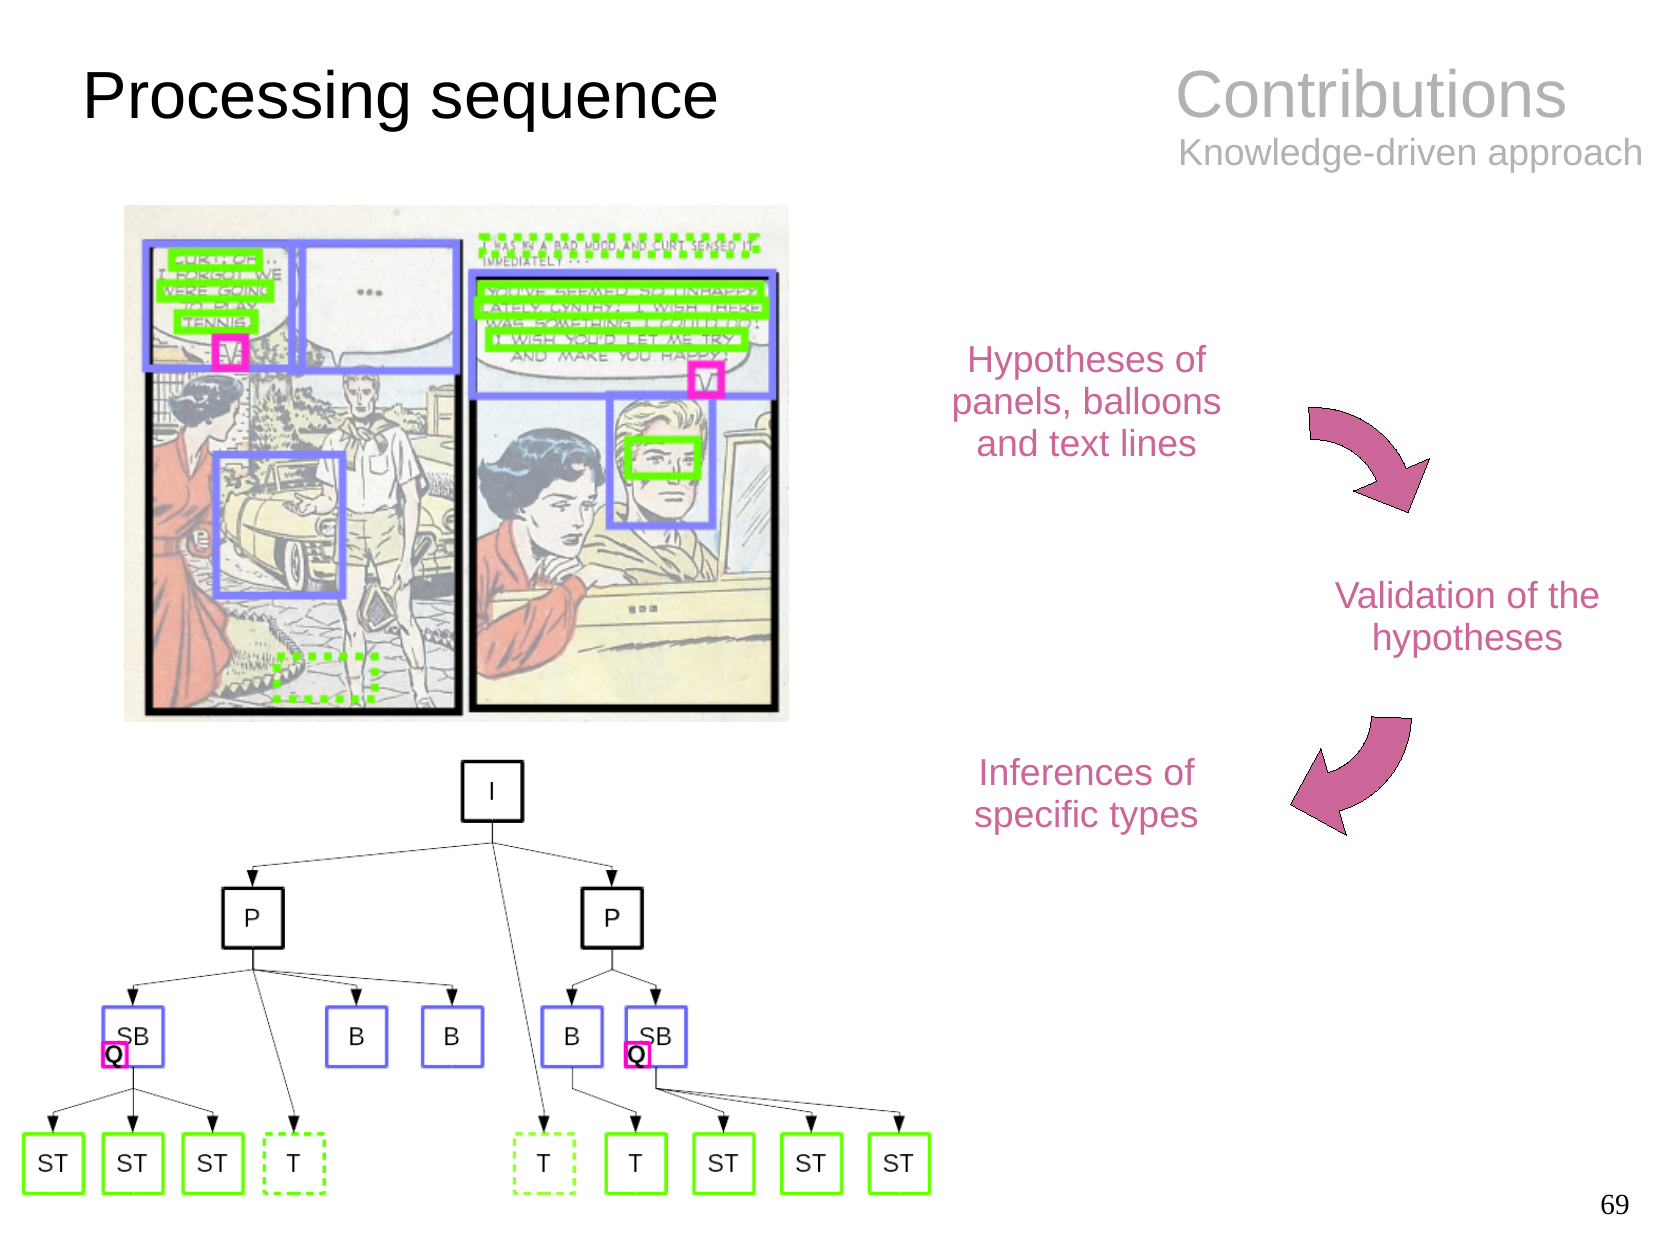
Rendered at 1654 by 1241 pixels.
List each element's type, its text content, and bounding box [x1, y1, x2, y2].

picture [124, 205, 804, 722]
picture [21, 759, 931, 1195]
text_box Hypotheses of panels, balloons and text lines [897, 330, 1276, 472]
title Processing sequence [82, 55, 1571, 136]
text_box Validation of the hypotheses [1311, 566, 1625, 666]
text_box [1308, 407, 1430, 513]
text_box Inferences of specific types [897, 744, 1276, 843]
text_box [1290, 716, 1412, 836]
